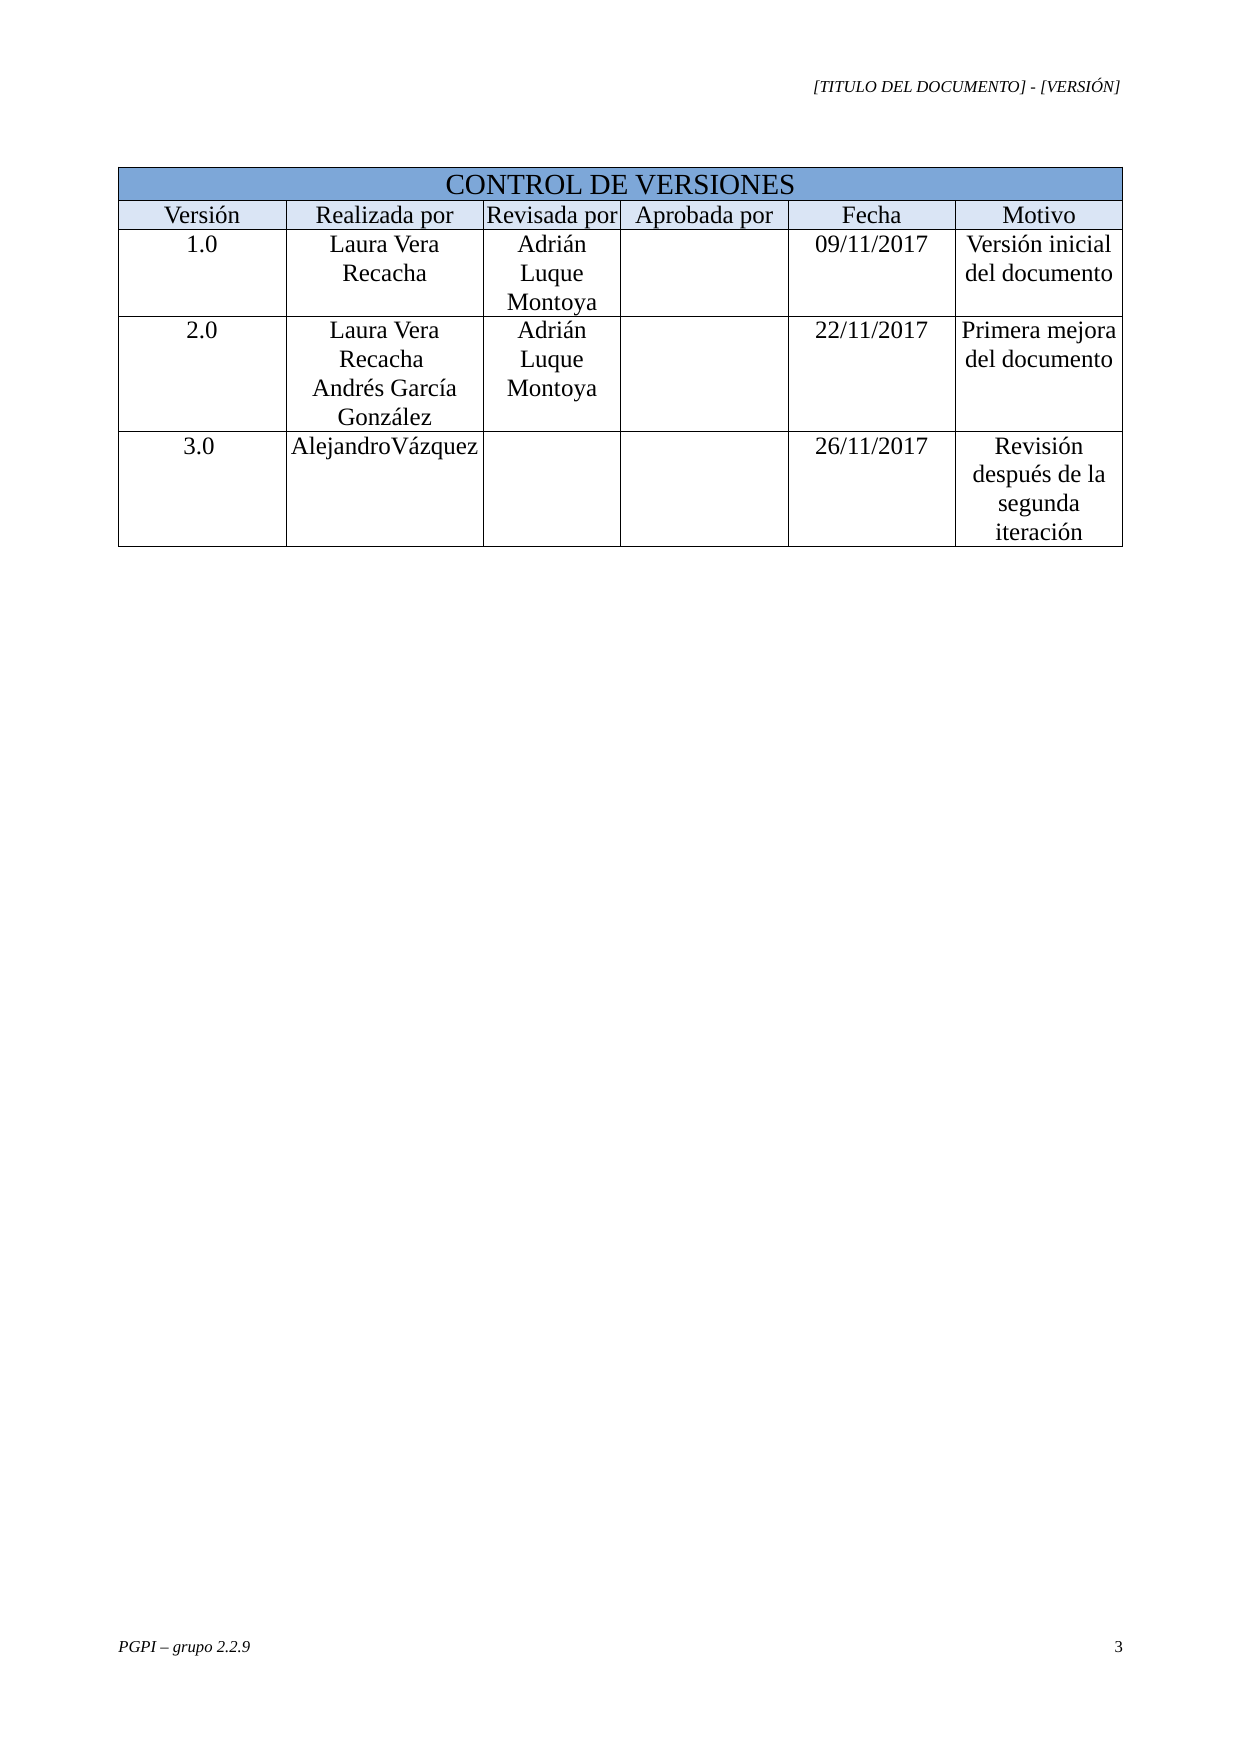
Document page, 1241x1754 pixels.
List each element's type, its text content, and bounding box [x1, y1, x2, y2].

table_cell 2.0 [119, 317, 286, 431]
table_cell Realizada por [287, 201, 483, 229]
table_cell Laura Vera Recacha [287, 230, 483, 316]
table_cell Adrián Luque Montoya [484, 317, 620, 431]
table_cell Motivo [956, 201, 1122, 229]
table_cell 26/11/2017 [789, 432, 955, 546]
table_cell [621, 317, 788, 431]
table_cell 22/11/2017 [789, 317, 955, 431]
table_cell Laura Vera Recacha Andrés García González [287, 317, 483, 431]
table_cell Primera mejora del documento [956, 317, 1122, 431]
table_cell Versión inicial del documento [956, 230, 1122, 316]
table_cell Aprobada por [621, 201, 788, 229]
table_cell 3.0 [119, 432, 286, 546]
table_cell [621, 230, 788, 316]
table_cell 1.0 [119, 230, 286, 316]
table_cell 09/11/2017 [789, 230, 955, 316]
table_cell AlejandroVázquez [287, 432, 483, 546]
table_cell Revisión después de la segunda iteración [956, 432, 1122, 546]
table_cell [484, 432, 620, 546]
table_cell Adrián Luque Montoya [484, 230, 620, 316]
table_cell Revisada por [484, 201, 620, 229]
table_cell Fecha [789, 201, 955, 229]
table_cell Versión [119, 201, 286, 229]
table_cell [621, 432, 788, 546]
